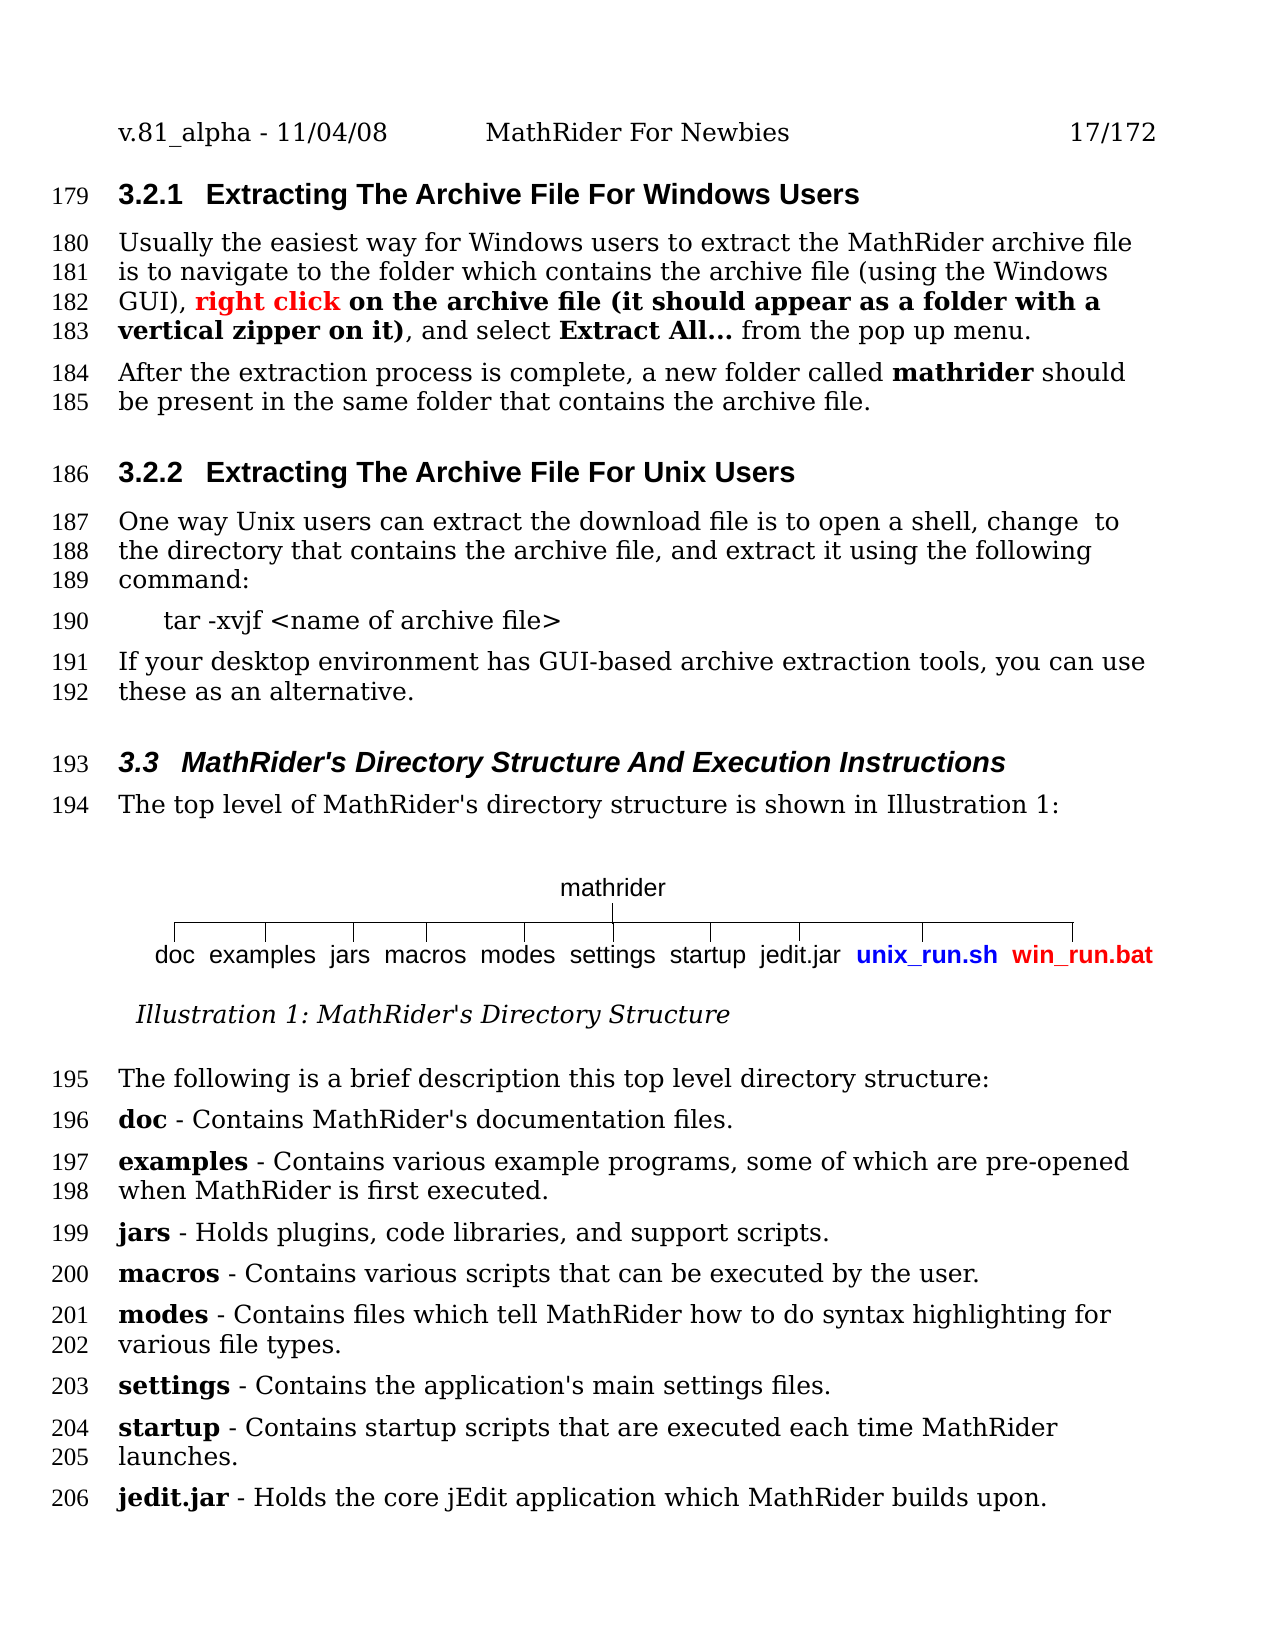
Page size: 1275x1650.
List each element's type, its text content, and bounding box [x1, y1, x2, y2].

text settings - Contains the application's main settings files. [118, 1371, 1157, 1400]
text examples - Contains various example programs, some of which are pre-opened when MathRider is first executed. [118, 1147, 1157, 1205]
text modes - Contains files which tell MathRider how to do syntax highlighting for various file types. [118, 1300, 1157, 1359]
text jars - Holds plugins, code libraries, and support scripts. [118, 1217, 1157, 1247]
text The following is a brief description this top level directory structure: [118, 1064, 1157, 1093]
text macros - Contains various scripts that can be executed by the user. [118, 1259, 1157, 1288]
text If your desktop environment has GUI-based archive extraction tools, you can use these as an alternative. [118, 647, 1157, 706]
text tar -xvjf <name of archive file> [163, 606, 1157, 635]
text doc - Contains MathRider's documentation files. [118, 1105, 1157, 1135]
text One way Unix users can extract the download file is to open a shell, change to the directory that contains the archive file, and extract it using the following command: [118, 507, 1157, 594]
text After the extraction process is complete, a new folder called mathrider should be present in the same folder that contains the archive file. [118, 357, 1157, 416]
text jedit.jar - Holds the core jEdit application which MathRider builds upon. [118, 1483, 1157, 1512]
subtitle Extracting The Archive File For Windows Users [118, 177, 1157, 210]
text Illustration 1: MathRider's Directory Structure [136, 846, 1153, 1029]
subtitle Extracting The Archive File For Unix Users [118, 455, 1157, 489]
text The top level of MathRider's directory structure is shown in Illustration 1: [118, 790, 1157, 819]
text Usually the easiest way for Windows users to extract the MathRider archive file is to navigate to the folder which contains the archive file (using the Windows GUI), right click on the archive file (it should appear as a folder with a vertical zipper on it), and select Extract All... from the pop up menu. [118, 228, 1157, 345]
subtitle MathRider's Directory Structure And Execution Instructions [118, 745, 1157, 778]
text startup - Contains startup scripts that are executed each time MathRider launches. [118, 1412, 1157, 1471]
